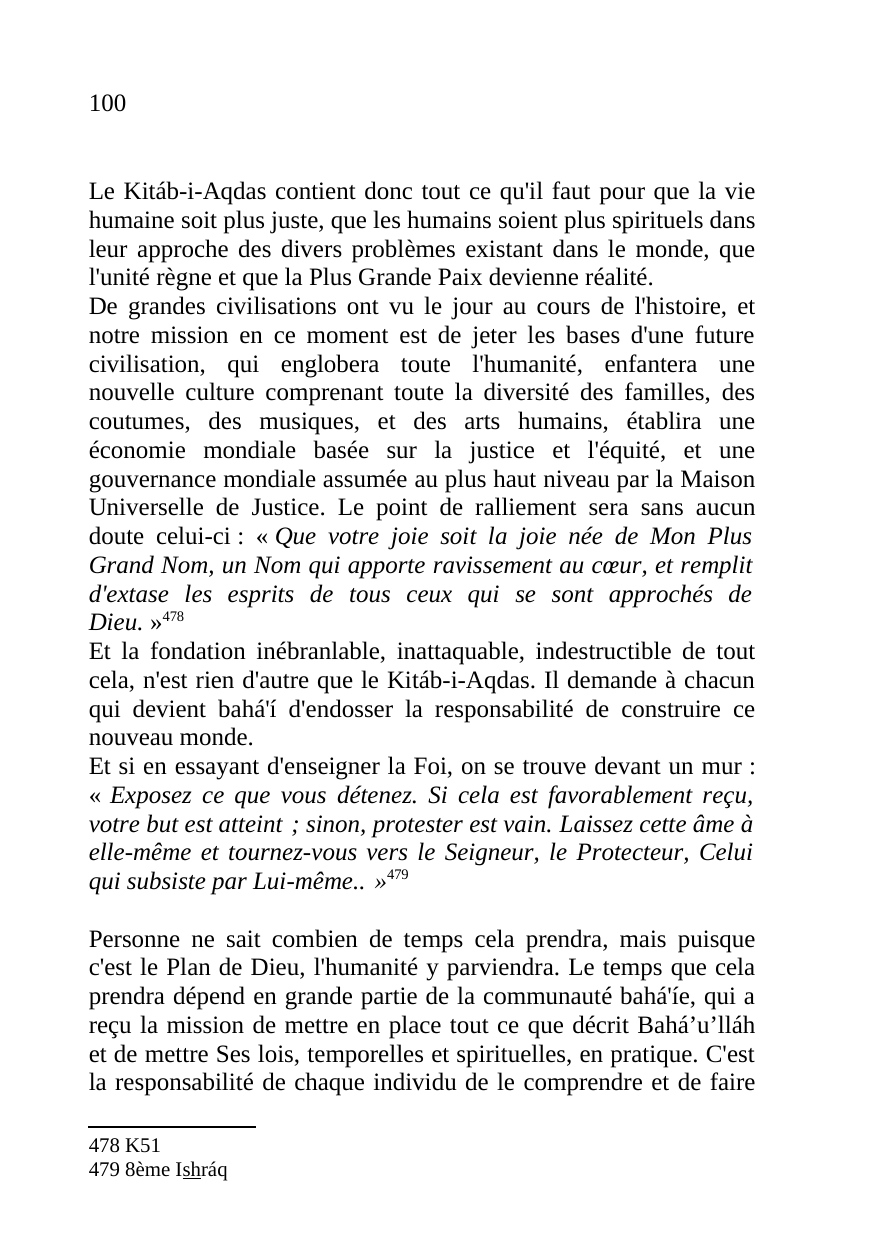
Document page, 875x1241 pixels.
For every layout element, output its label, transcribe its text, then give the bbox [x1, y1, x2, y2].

text Et la fondation inébranlable, inattaquable, indestructible de tout cela, n'est rien d'autre que le Kitáb-i-Aqdas. Il demande à chacun qui devient bahá'í d'endosser la responsabilité de construire ce nouveau monde. [88, 636, 756, 751]
text Le Kitáb-i-Aqdas contient donc tout ce qu'il faut pour que la vie humaine soit plus juste, que les humains soient plus spirituels dans leur approche des divers problèmes existant dans le monde, que l'unité règne et que la Plus Grande Paix devienne réalité. [88, 176, 756, 291]
text K51 [88, 1133, 756, 1157]
text 8ème Ishráq [88, 1157, 756, 1181]
text De grandes civilisations ont vu le jour au cours de l'histoire, et notre mission en ce moment est de jeter les bases d'une future civilisation, qui englobera toute l'humanité, enfantera une nouvelle culture comprenant toute la diversité des familles, des coutumes, des musiques, et des arts humains, établira une économie mondiale basée sur la justice et l'équité, et une gouvernance mondiale assumée au plus haut niveau par la Maison Universelle de Justice. Le point de ralliement sera sans aucun doute celui-ci : « Que votre joie soit la joie née de Mon Plus Grand Nom, un Nom qui apporte ravissement au cœur, et remplit d'extase les esprits de tous ceux qui se sont approchés de Dieu. » [88, 291, 756, 636]
text Personne ne sait combien de temps cela prendra, mais puisque c'est le Plan de Dieu, l'humanité y parviendra. Le temps que cela prendra dépend en grande partie de la communauté bahá'íe, qui a reçu la mission de mettre en place tout ce que décrit Bahá’u’lláh et de mettre Ses lois, temporelles et spirituelles, en pratique. C'est la responsabilité de chaque individu de le comprendre et de faire [88, 924, 756, 1096]
text Et si en essayant d'enseigner la Foi, on se trouve devant un mur : « Exposez ce que vous détenez. Si cela est favorablement reçu, votre but est atteint ; sinon, protester est vain. Laissez cette âme à elle-même et tournez-vous vers le Seigneur, le Protecteur, Celui qui subsiste par Lui-même.. » [88, 751, 756, 895]
